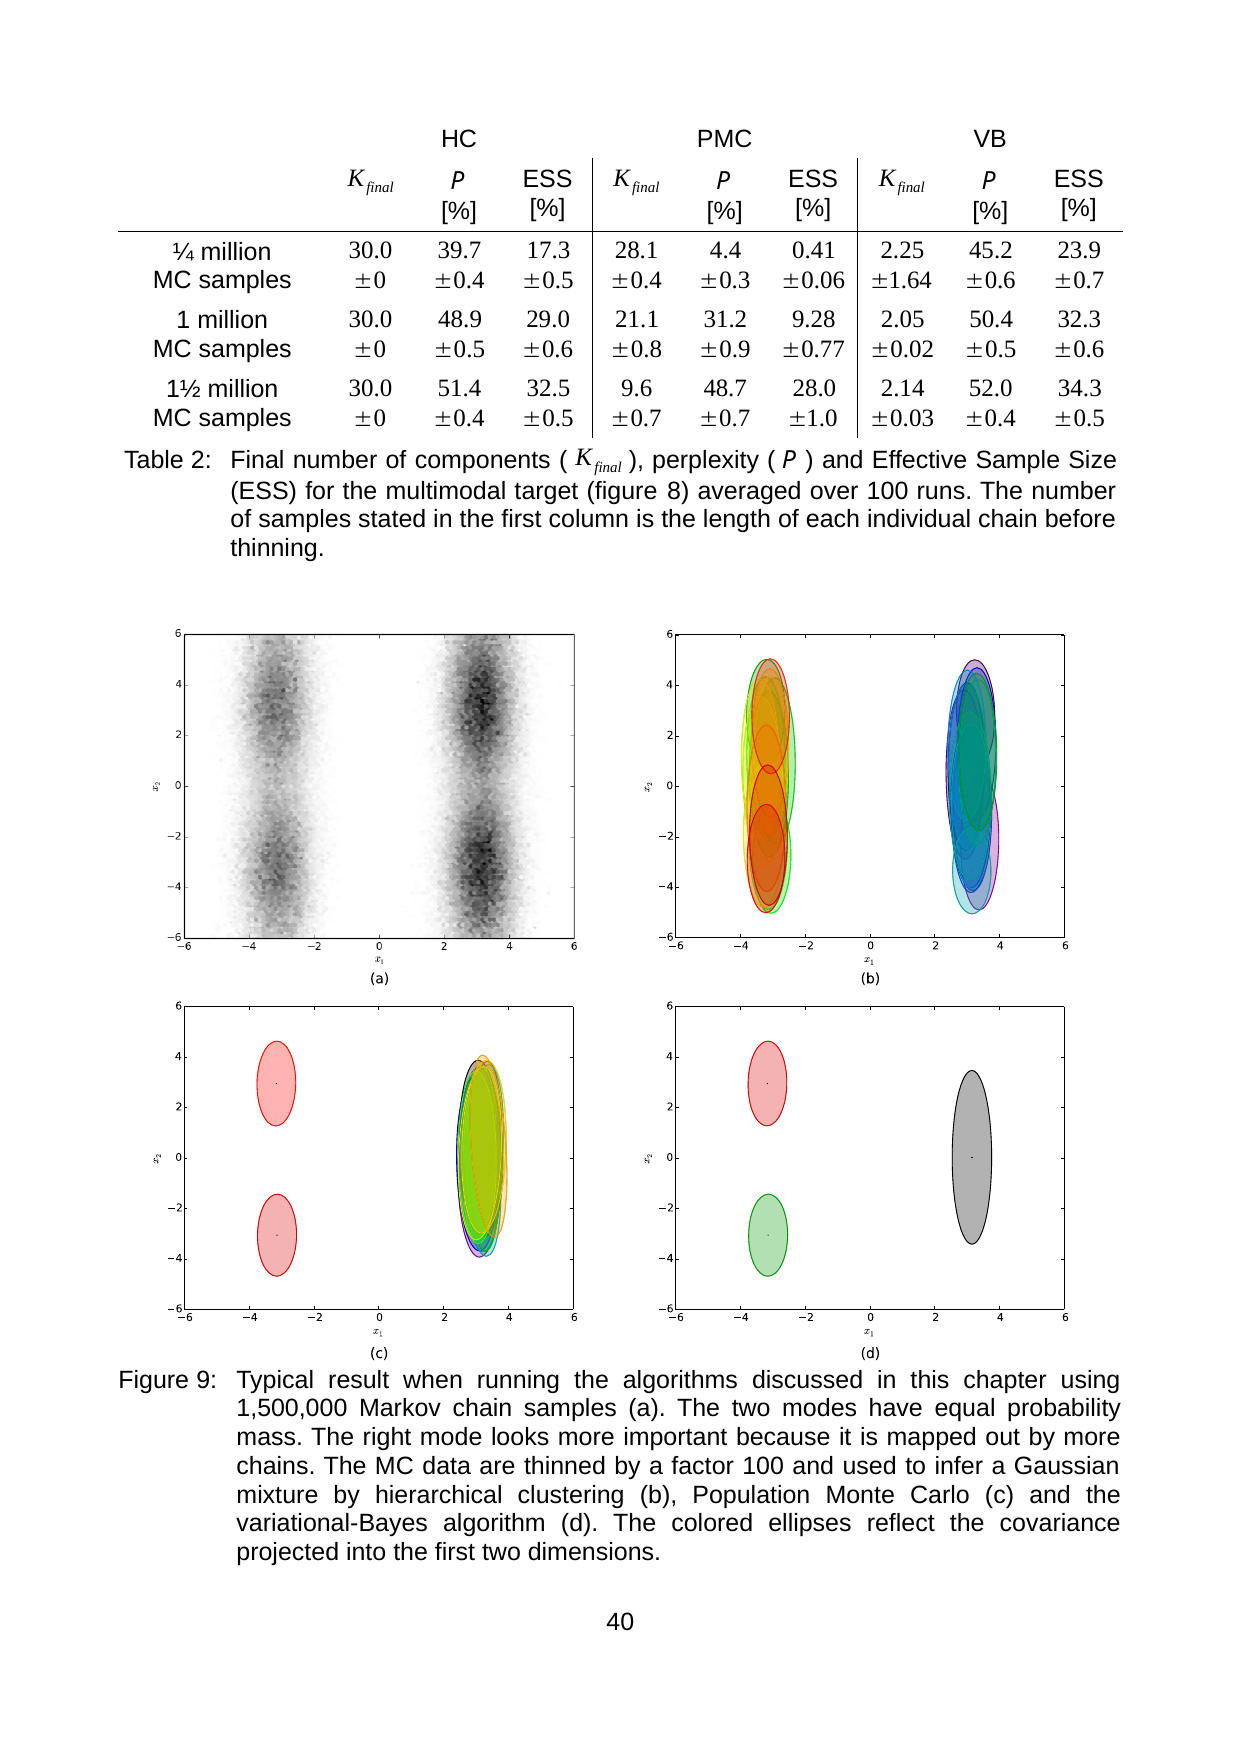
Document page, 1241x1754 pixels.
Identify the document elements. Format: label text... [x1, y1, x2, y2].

table_cell [%] [946, 158, 1034, 231]
table_cell Table 2: Final number of components (), perplexity () and Effective Sample Size (ESS) for the multimodal target (figure 8) averaged over 100 runs. The number of samples stated in the first column is the length of each individual chain before thinning. [118, 438, 1123, 568]
table_cell [1034, 300, 1123, 369]
table_cell [1034, 369, 1123, 438]
table_cell [858, 158, 946, 231]
table_cell [%] [415, 158, 503, 231]
table_cell [946, 232, 1034, 300]
table_cell [326, 158, 414, 231]
table_cell ESS [%] [1034, 158, 1123, 231]
table_cell [680, 300, 769, 369]
table_cell [1034, 232, 1123, 300]
table_cell 1 million MC samples [118, 300, 326, 369]
table_cell [858, 300, 946, 369]
table_cell ¼ million MC samples [118, 232, 326, 300]
table_cell ESS [%] [503, 158, 592, 231]
table_cell [326, 232, 414, 300]
table_cell [593, 232, 680, 300]
table_cell [503, 300, 592, 369]
text [118, 596, 1122, 608]
table_cell [769, 369, 857, 438]
table_cell [769, 300, 857, 369]
table_cell [593, 158, 680, 231]
table_cell [118, 158, 326, 231]
table_cell ESS [%] [769, 158, 857, 231]
table_cell [415, 369, 503, 438]
table_cell [946, 369, 1034, 438]
table_cell [415, 300, 503, 369]
table_cell [946, 300, 1034, 369]
table_cell [769, 232, 857, 300]
table_header VB [857, 118, 1123, 158]
table_cell [%] [680, 158, 769, 231]
table_cell [593, 369, 680, 438]
table_cell [680, 232, 769, 300]
table_cell [415, 232, 503, 300]
table_header [118, 118, 326, 158]
table_cell [593, 300, 680, 369]
table_cell [503, 232, 592, 300]
table_cell [326, 300, 414, 369]
table_cell [858, 369, 946, 438]
table_cell [858, 232, 946, 300]
table_header PMC [592, 118, 857, 158]
table_cell 1½ million MC samples [118, 369, 326, 438]
text Figure 9: Typical result when running the algorithms discussed in this chapter using 1,500,000 Markov chain samples (a). The two modes have equal probability mass. The right mode looks more important because it is mapped out by more chains. The MC data are thinned by a factor 100 and used to infer a Gaussian mixture by hierarchical clustering (b), Population Monte Carlo (c) and the variational-Bayes algorithm (d). The colored ellipses reflect the covariance projected into the first two dimensions. [118, 1361, 1122, 1566]
table_cell [326, 369, 414, 438]
table_cell [680, 369, 769, 438]
table_header HC [326, 118, 592, 158]
table_cell [503, 369, 592, 438]
